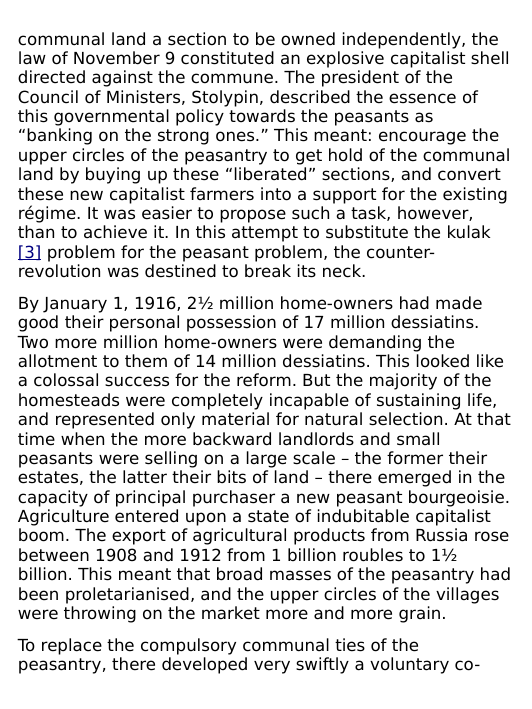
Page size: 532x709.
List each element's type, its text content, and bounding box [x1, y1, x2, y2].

text communal land a section to be owned independently, the law of November 9 constituted an explosive capitalist shell directed against the commune. The president of the Council of Ministers, Stolypin, described the essence of this governmental policy towards the peasants as “banking on the strong ones.” This meant: encourage the upper circles of the peasantry to get hold of the communal land by buying up these “liberated” sections, and convert these new capitalist farmers into a support for the existing régime. It was easier to propose such a task, however, than to achieve it. In this attempt to substitute the kulak [3] problem for the peasant problem, the counter-revolution was destined to break its neck. [18, 29, 514, 281]
text By January 1, 1916, 2½ million home-owners had made good their personal possession of 17 million dessiatins. Two more million home-owners were demanding the allotment to them of 14 million dessiatins. This looked like a colossal success for the reform. But the majority of the homesteads were completely incapable of sustaining life, and represented only material for natural selection. At that time when the more backward landlords and small peasants were selling on a large scale – the former their estates, the latter their bits of land – there emerged in the capacity of principal purchaser a new peasant bourgeoisie. Agriculture entered upon a state of indubitable capitalist boom. The export of agricultural products from Russia rose between 1908 and 1912 from 1 billion roubles to 1½ billion. This meant that broad masses of the peasantry had been proletarianised, and the upper circles of the villages were throwing on the market more and more grain. [18, 294, 514, 623]
text To replace the compulsory communal ties of the peasantry, there developed very swiftly a voluntary co- [18, 636, 514, 674]
